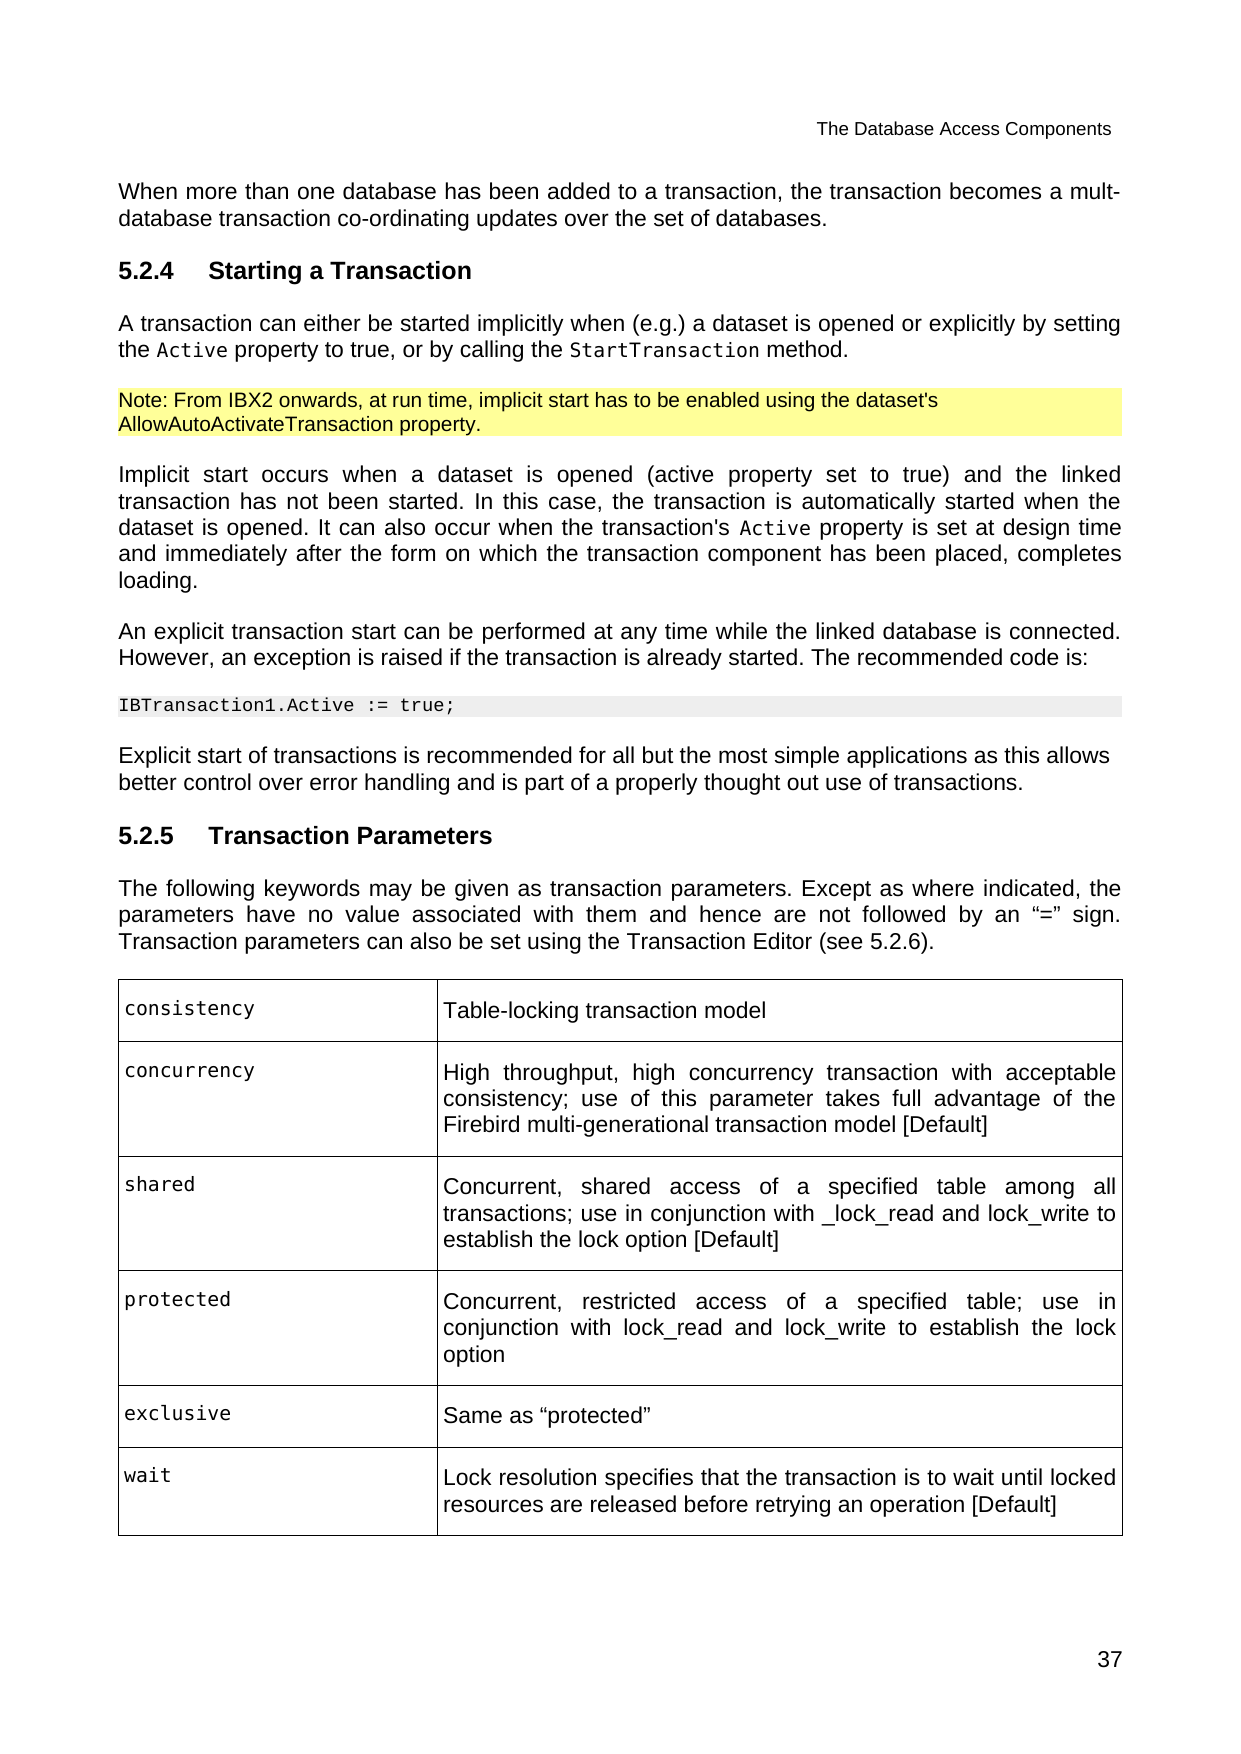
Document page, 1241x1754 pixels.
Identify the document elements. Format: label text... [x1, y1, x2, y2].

table_header consistency [119, 980, 437, 1041]
text When more than one database has been added to a transaction, the transaction becomes a mult-database transaction co-ordinating updates over the set of databases. [118, 178, 1122, 231]
table_cell Concurrent, restricted access of a specified table; use in conjunction with lock_read and lock_write to establish the lock option [438, 1271, 1122, 1385]
text The following keywords may be given as transaction parameters. Except as where indicated, the parameters have no value associated with them and hence are not followed by an “=” sign. Transaction parameters can also be set using the Transaction Editor (see 5.2.6). [118, 875, 1122, 954]
table_cell shared [119, 1157, 437, 1270]
table_cell Concurrent, shared access of a specified table among all transactions; use in conjunction with _lock_read and lock_write to establish the lock option [Default] [438, 1157, 1122, 1270]
table_cell High throughput, high concurrency transaction with acceptable consistency; use of this parameter takes full advantage of the Firebird multi-generational transaction model [Default] [438, 1042, 1122, 1156]
subtitle Transaction Parameters [118, 821, 1122, 849]
table_cell concurrency [119, 1042, 437, 1156]
text Note: From IBX2 onwards, at run time, implicit start has to be enabled using the dataset's AllowAutoActivateTransaction property. [118, 388, 1122, 436]
text Implicit start occurs when a dataset is opened (active property set to true) and the linked transaction has not been started. In this case, the transaction is automatically started when the dataset is opened. It can also occur when the transaction's Active property is set at design time and immediately after the form on which the transaction component has been placed, completes loading. [118, 461, 1122, 593]
subtitle Starting a Transaction [118, 256, 1122, 284]
table_cell exclusive [119, 1386, 437, 1447]
table_cell Same as “protected” [438, 1386, 1122, 1447]
table_header Table-locking transaction model [438, 980, 1122, 1041]
table_cell protected [119, 1271, 437, 1385]
text A transaction can either be started implicitly when (e.g.) a dataset is opened or explicitly by setting the Active property to true, or by calling the StartTransaction method. [118, 310, 1122, 363]
table_cell wait [119, 1448, 437, 1535]
text An explicit transaction start can be performed at any time while the linked database is connected. However, an exception is raised if the transaction is already started. The recommended code is: [118, 618, 1122, 671]
table_cell Lock resolution specifies that the transaction is to wait until locked resources are released before retrying an operation [Default] [438, 1448, 1122, 1535]
text Explicit start of transactions is recommended for all but the most simple applications as this allows better control over error handling and is part of a properly thought out use of transactions. [118, 742, 1122, 795]
text IBTransaction1.Active := true; [118, 696, 1122, 717]
